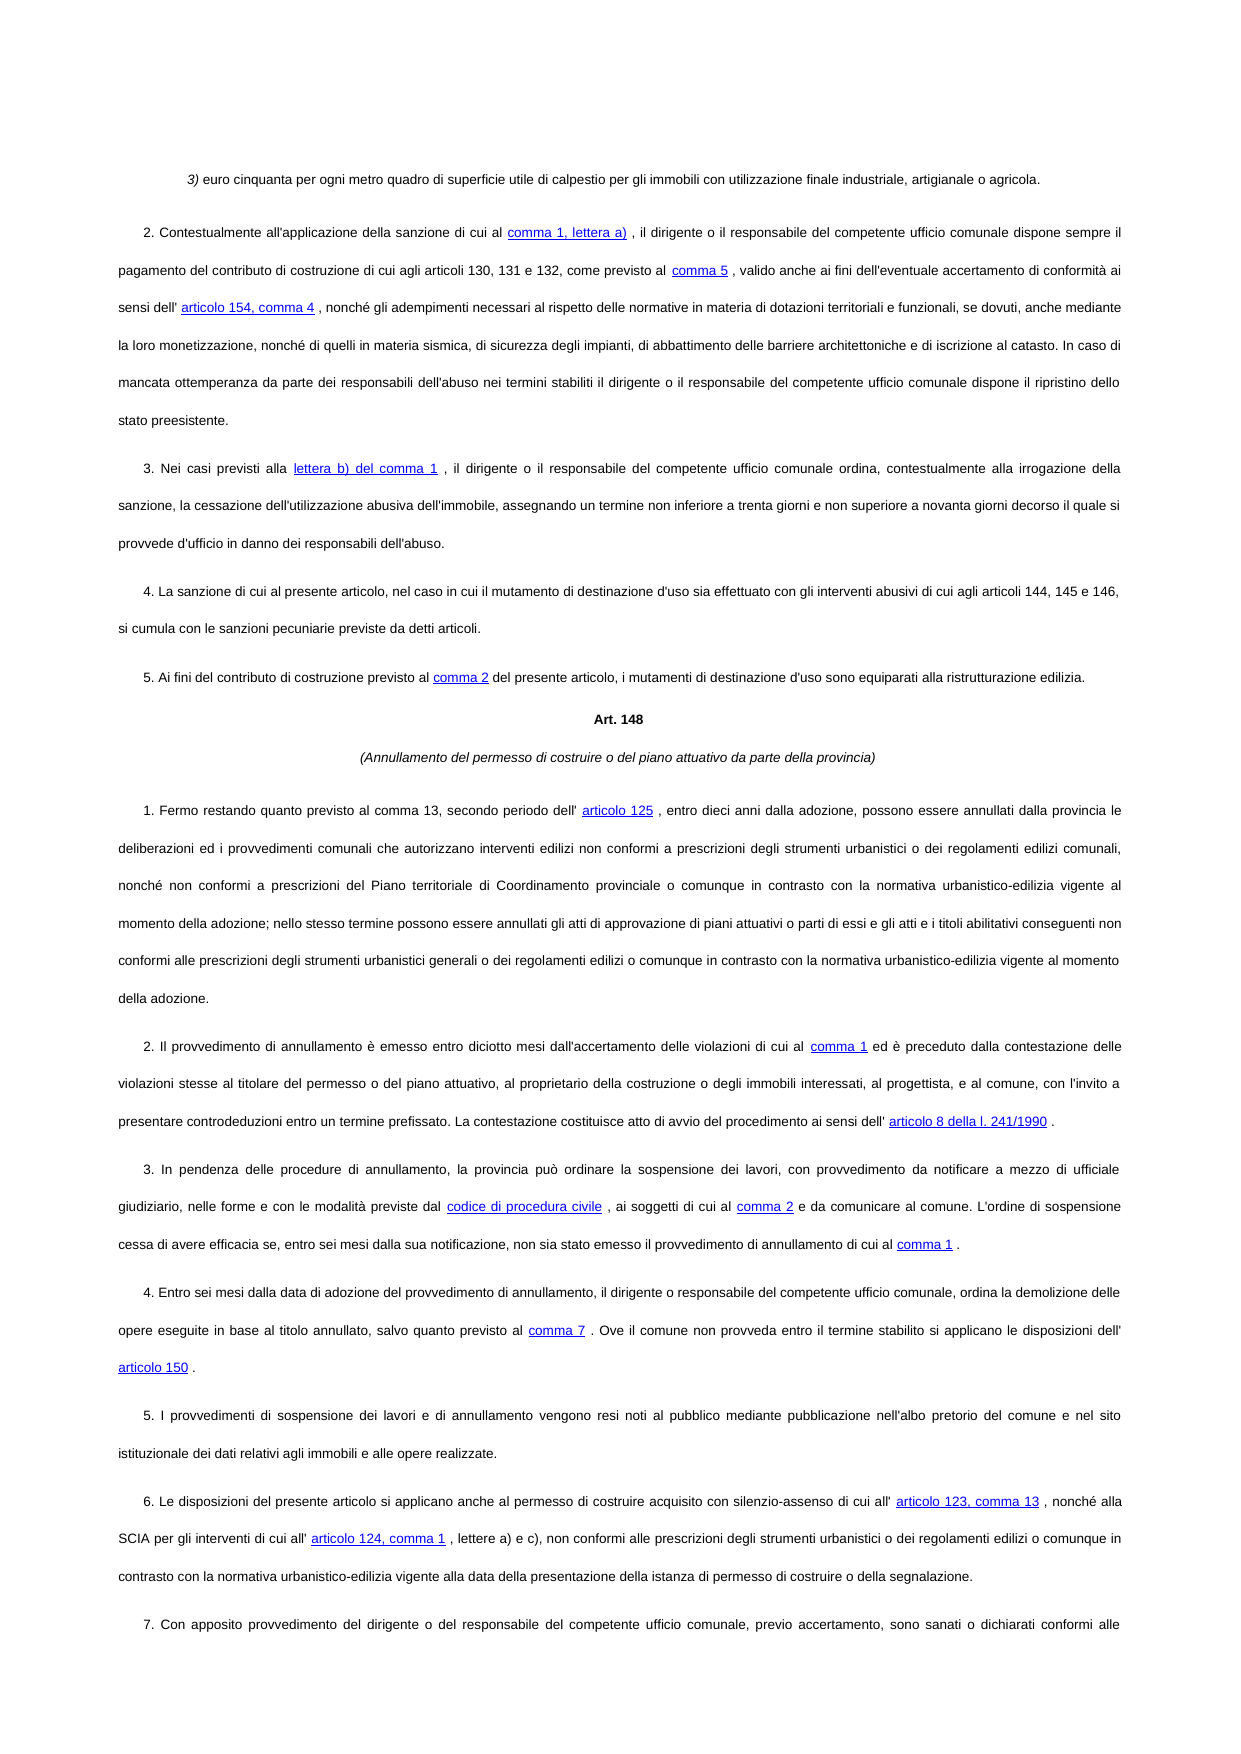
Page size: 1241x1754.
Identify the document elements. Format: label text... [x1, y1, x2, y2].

table_header 3) euro cinquanta per ogni metro quadro di superficie utile di calpestio per gli immobili con utilizzazione finale industriale, artigianale o agricola. 2. Contestualmente all'applicazione della sanzione di cui al comma 1, lettera a) , il dirigente o il responsabile del competente ufficio comunale dispone sempre il pagamento del contributo di costruzione di cui agli articoli 130, 131 e 132, come previsto al comma 5 , valido anche ai fini dell'eventuale accertamento di conformità ai sensi dell' articolo 154, comma 4 , nonché gli adempimenti necessari al rispetto delle normative in materia di dotazioni territoriali e funzionali, se dovuti, anche mediante la loro monetizzazione, nonché di quelli in materia sismica, di sicurezza degli impianti, di abbattimento delle barriere architettoniche e di iscrizione al catasto. In caso di mancata ottemperanza da parte dei responsabili dell'abuso nei termini stabiliti il dirigente o il responsabile del competente ufficio comunale dispone il ripristino dello stato preesistente. 3. Nei casi previsti alla lettera b) del comma 1 , il dirigente o il responsabile del competente ufficio comunale ordina, contestualmente alla irrogazione della sanzione, la cessazione dell'utilizzazione abusiva dell'immobile, assegnando un termine non inferiore a trenta giorni e non superiore a novanta giorni decorso il quale si provvede d'ufficio in danno dei responsabili dell'abuso. 4. La sanzione di cui al presente articolo, nel caso in cui il mutamento di destinazione d'uso sia effettuato con gli interventi abusivi di cui agli articoli 144, 145 e 146, si cumula con le sanzioni pecuniarie previste da detti articoli. 5. Ai fini del contributo di costruzione previsto al comma 2 del presente articolo, i mutamenti di destinazione d'uso sono equiparati alla ristrutturazione edilizia. Art. 148 (Annullamento del permesso di costruire o del piano attuativo da parte della provincia) 1. Fermo restando quanto previsto al comma 13, secondo periodo dell' articolo 125 , entro dieci anni dalla adozione, possono essere annullati dalla provincia le deliberazioni ed i provvedimenti comunali che autorizzano interventi edilizi non conformi a prescrizioni degli strumenti urbanistici o dei regolamenti edilizi comunali, nonché non conformi a prescrizioni del Piano territoriale di Coordinamento provinciale o comunque in contrasto con la normativa urbanistico-edilizia vigente al momento della adozione; nello stesso termine possono essere annullati gli atti di approvazione di piani attuativi o parti di essi e gli atti e i titoli abilitativi conseguenti non conformi alle prescrizioni degli strumenti urbanistici generali o dei regolamenti edilizi o comunque in contrasto con la normativa urbanistico-edilizia vigente al momento della adozione. 2. Il provvedimento di annullamento è emesso entro diciotto mesi dall'accertamento delle violazioni di cui al comma 1 ed è preceduto dalla contestazione delle violazioni stesse al titolare del permesso o del piano attuativo, al proprietario della costruzione o degli immobili interessati, al progettista, e al comune, con l'invito a presentare controdeduzioni entro un termine prefissato. La contestazione costituisce atto di avvio del procedimento ai sensi dell' articolo 8 della l. 241/1990 . 3. In pendenza delle procedure di annullamento, la provincia può ordinare la sospensione dei lavori, con provvedimento da notificare a mezzo di ufficiale giudiziario, nelle forme e con le modalità previste dal codice di procedura civile , ai soggetti di cui al comma 2 e da comunicare al comune. L'ordine di sospensione cessa di avere efficacia se, entro sei mesi dalla sua notificazione, non sia stato emesso il provvedimento di annullamento di cui al comma 1 . 4. Entro sei mesi dalla data di adozione del provvedimento di annullamento, il dirigente o responsabile del competente ufficio comunale, ordina la demolizione delle opere eseguite in base al titolo annullato, salvo quanto previsto al comma 7 . Ove il comune non provveda entro il termine stabilito si applicano le disposizioni dell' articolo 150 . 5. I provvedimenti di sospensione dei lavori e di annullamento vengono resi noti al pubblico mediante pubblicazione nell'albo pretorio del comune e nel sito istituzionale dei dati relativi agli immobili e alle opere realizzate. 6. Le disposizioni del presente articolo si applicano anche al permesso di costruire acquisito con silenzio-assenso di cui all' articolo 123, comma 13 , nonché alla SCIA per gli interventi di cui all' articolo 124, comma 1 , lettere a) e c), non conformi alle prescrizioni degli strumenti urbanistici o dei regolamenti edilizi o comunque in contrasto con la normativa urbanistico-edilizia vigente alla data della presentazione della istanza di permesso di costruire o della segnalazione. 7. Con apposito provvedimento del dirigente o del responsabile del competente ufficio comunale, previo accertamento, sono sanati o dichiarati conformi alle [118, 148, 1122, 1632]
